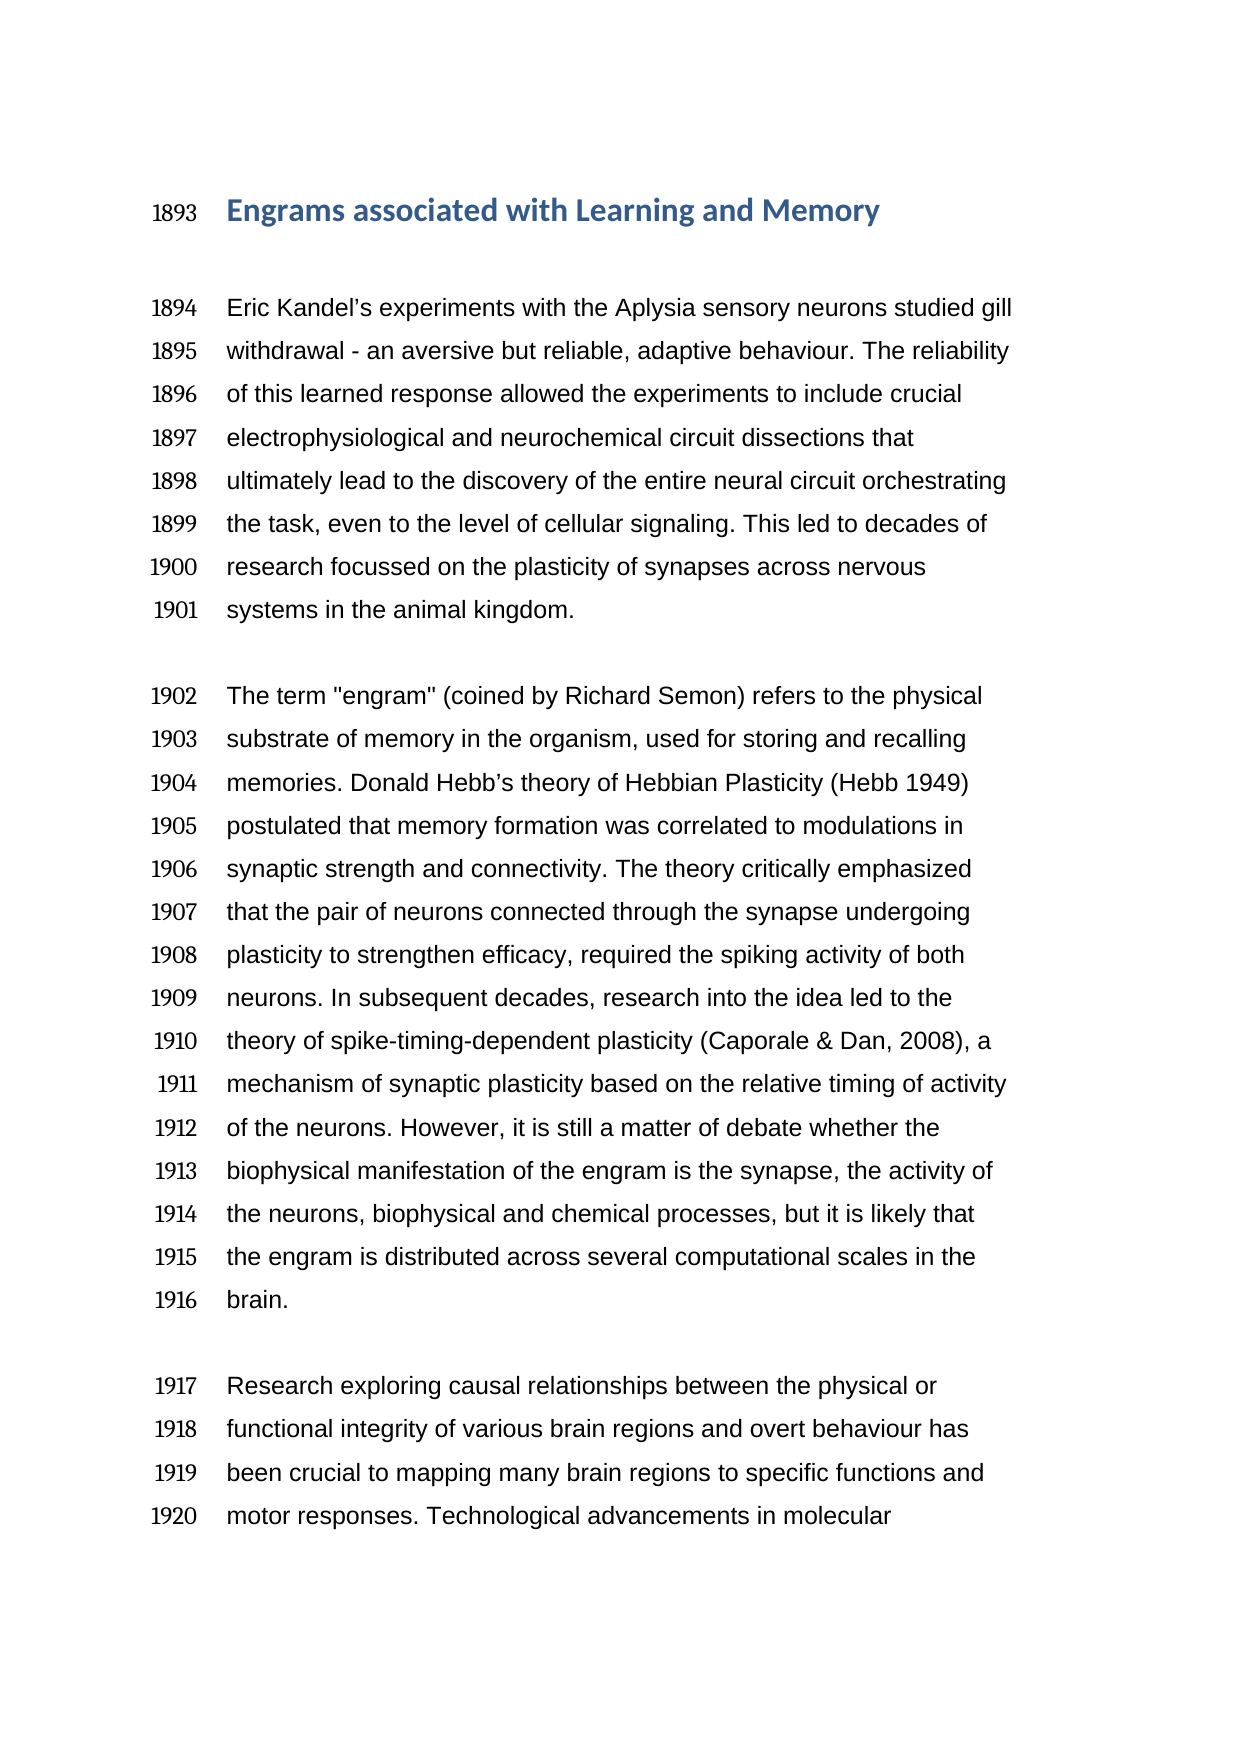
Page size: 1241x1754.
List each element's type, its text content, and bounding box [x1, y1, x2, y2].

text Research exploring causal relationships between the physical or functional integrity of various brain regions and overt behaviour has been crucial to mapping many brain regions to specific functions and motor responses. Technological advancements in molecular [226, 1371, 1014, 1529]
text Eric Kandel’s experiments with the Aplysia sensory neurons studied gill withdrawal - an aversive but reliable, adaptive behaviour. The reliability of this learned response allowed the experiments to include crucial electrophysiological and neurochemical circuit dissections that ultimately lead to the discovery of the entire neural circuit orchestrating the task, even to the level of cellular signaling. This led to decades of research focussed on the plasticity of synapses across nervous systems in the animal kingdom. [226, 293, 1014, 624]
text The term "engram" (coined by Richard Semon) refers to the physical substrate of memory in the organism, used for storing and recalling memories. Donald Hebb’s theory of Hebbian Plasticity (Hebb 1949) postulated that memory formation was correlated to modulations in synaptic strength and connectivity. The theory critically emphasized that the pair of neurons connected through the synapse undergoing plasticity to strengthen efficacy, required the spiking activity of both neurons. In subsequent decades, research into the idea led to the theory of spike-timing-dependent plasticity (Caporale & Dan, 2008), a mechanism of synaptic plasticity based on the relative timing of activity of the neurons. However, it is still a matter of debate whether the biophysical manifestation of the engram is the synapse, the activity of the neurons, biophysical and chemical processes, but it is likely that the engram is distributed across several computational scales in the brain. [226, 681, 1014, 1314]
subtitle Engrams associated with Learning and Memory [226, 189, 1014, 230]
